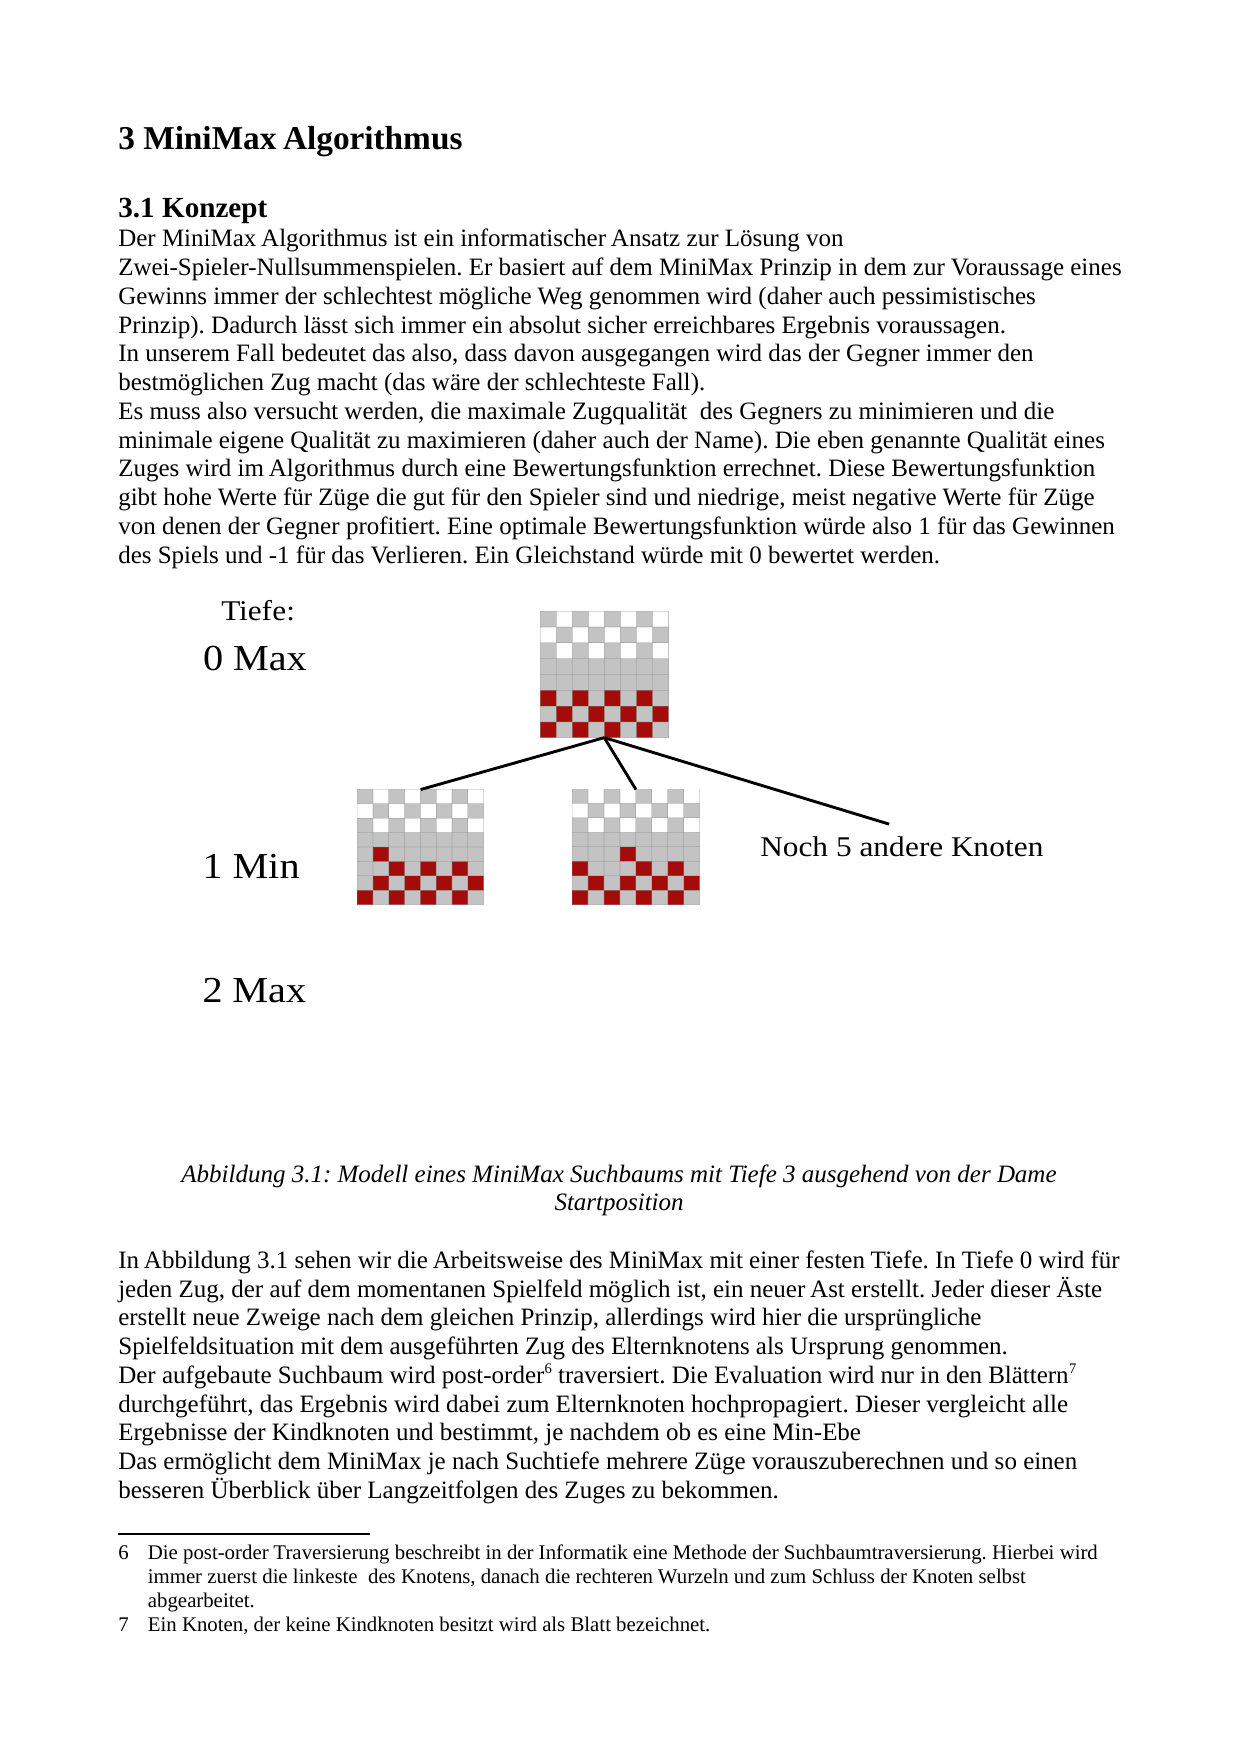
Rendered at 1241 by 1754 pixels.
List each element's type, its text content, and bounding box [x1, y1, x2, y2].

text 3.1 Konzept [118, 190, 1122, 223]
text Der aufgebaute Suchbaum wird post-order traversiert. Die Evaluation wird nur in den Blättern durchgeführt, das Ergebnis wird dabei zum Elternknoten hochpropagiert. Dieser vergleicht alle Ergebnisse der Kindknoten und bestimmt, je nachdem ob es eine Min-Ebe [118, 1360, 1122, 1446]
text Abbildung 3.1: Modell eines MiniMax Suchbaums mit Tiefe 3 ausgehend von der Dame Startposition [118, 568, 1122, 1216]
text Ein Knoten, der keine Kindknoten besitzt wird als Blatt bezeichnet. [118, 1612, 1122, 1636]
text Es muss also versucht werden, die maximale Zugqualität des Gegners zu minimieren und die minimale eigene Qualität zu maximieren (daher auch der Name). Die eben genannte Qualität eines Zuges wird im Algorithmus durch eine Bewertungsfunktion errechnet. Diese Bewertungsfunktion gibt hohe Werte für Züge die gut für den Spieler sind und niedrige, meist negative Werte für Züge von denen der Gegner profitiert. Eine optimale Bewertungsfunktion würde also 1 für das Gewinnen des Spiels und -1 für das Verlieren. Ein Gleichstand würde mit 0 bewertet werden. [118, 396, 1122, 568]
text In unserem Fall bedeutet das also, dass davon ausgegangen wird das der Gegner immer den bestmöglichen Zug macht (das wäre der schlechteste Fall). [118, 338, 1122, 396]
text In Abbildung 3.1 sehen wir die Arbeitsweise des MiniMax mit einer festen Tiefe. In Tiefe 0 wird für [118, 1245, 1122, 1274]
text Die post-order Traversierung beschreibt in der Informatik eine Methode der Suchbaumtraversierung. Hierbei wird immer zuerst die linkeste des Knotens, danach die rechteren Wurzeln und zum Schluss der Knoten selbst abgearbeitet. [118, 1539, 1122, 1612]
text Der MiniMax Algorithmus ist ein informatischer Ansatz zur Lösung von [118, 223, 1122, 252]
text Zwei-Spieler-Nullsummenspielen. Er basiert auf dem MiniMax Prinzip in dem zur Voraussage eines Gewinns immer der schlechtest mögliche Weg genommen wird (daher auch pessimistisches Prinzip). Dadurch lässt sich immer ein absolut sicher erreichbares Ergebnis voraussagen. [118, 252, 1122, 338]
text 3 MiniMax Algorithmus [118, 118, 1122, 156]
text Das ermöglicht dem MiniMax je nach Suchtiefe mehrere Züge vorauszuberechnen und so einen besseren Überblick über Langzeitfolgen des Zuges zu bekommen. [118, 1446, 1122, 1504]
text jeden Zug, der auf dem momentanen Spielfeld möglich ist, ein neuer Ast erstellt. Jeder dieser Äste erstellt neue Zweige nach dem gleichen Prinzip, allerdings wird hier die ursprüngliche Spielfeldsituation mit dem ausgeführten Zug des Elternknotens als Ursprung genommen. [118, 1274, 1122, 1360]
